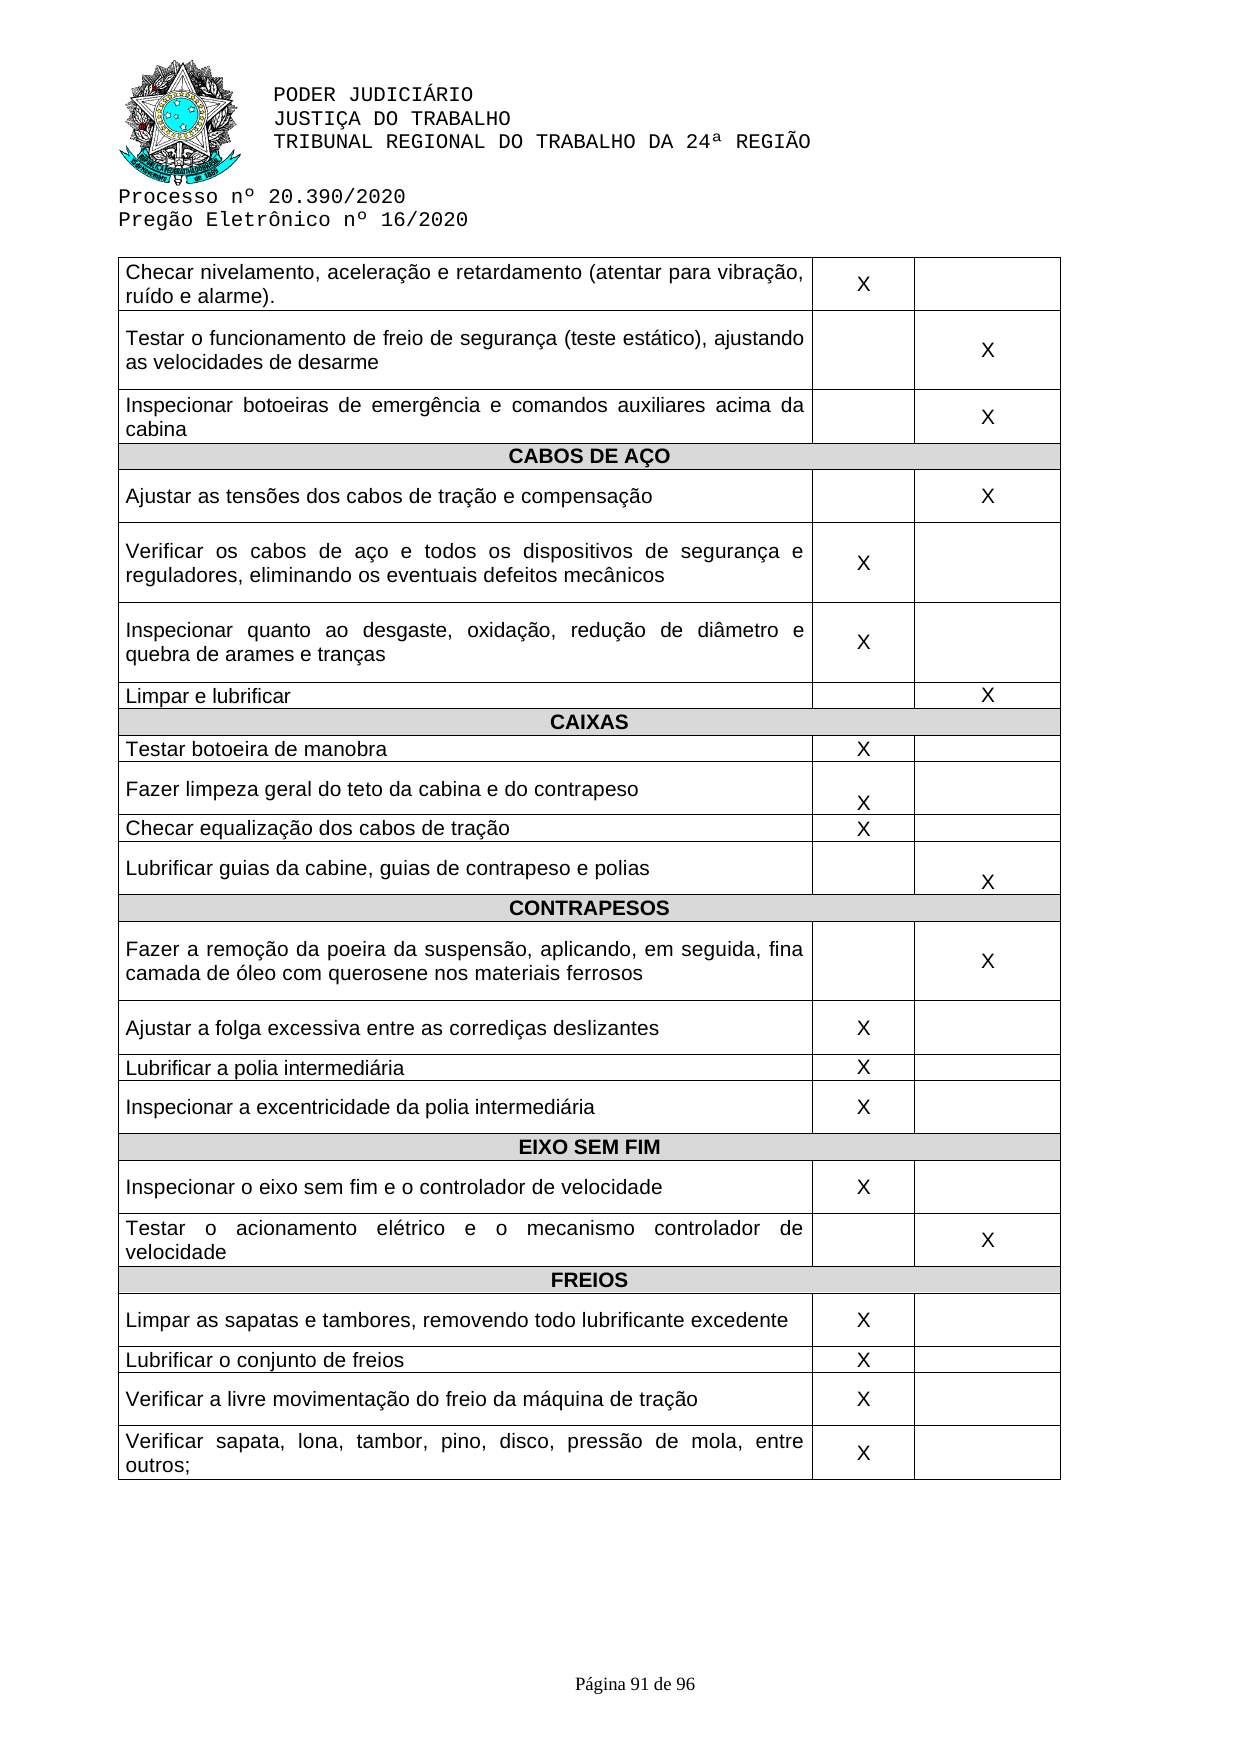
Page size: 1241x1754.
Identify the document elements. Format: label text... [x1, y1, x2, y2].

table_cell [915, 1161, 1060, 1213]
table_cell [915, 762, 1060, 814]
table_cell Inspecionar o eixo sem fim e o controlador de velocidade [119, 1161, 812, 1213]
table_cell X [813, 1347, 914, 1372]
table_cell [915, 1055, 1060, 1080]
table_cell [915, 258, 1060, 310]
table_cell Limpar as sapatas e tambores, removendo todo lubrificante excedente [119, 1294, 812, 1346]
table_cell Fazer limpeza geral do teto da cabina e do contrapeso [119, 762, 812, 814]
table_cell X [813, 1373, 914, 1425]
table_cell CABOS DE AÇO [119, 444, 1060, 469]
table_cell Verificar a livre movimentação do freio da máquina de tração [119, 1373, 812, 1425]
table_cell Verificar os cabos de aço e todos os dispositivos de segurança e reguladores, eliminando os eventuais defeitos mecânicos [119, 523, 812, 602]
table_cell [915, 815, 1060, 841]
table_cell Inspecionar quanto ao desgaste, oxidação, redução de diâmetro e quebra de arames e tranças [119, 603, 812, 682]
table_cell FREIOS [119, 1267, 1060, 1292]
table_cell X [915, 842, 1060, 894]
table_cell Testar o funcionamento de freio de segurança (teste estático), ajustando as velocidades de desarme [119, 311, 812, 389]
table_cell [813, 842, 914, 894]
table_cell X [915, 683, 1060, 708]
table_cell [915, 1081, 1060, 1133]
table_cell [915, 1373, 1060, 1425]
table_cell [915, 1426, 1060, 1478]
table_cell X [813, 815, 914, 841]
table_cell X [813, 1294, 914, 1346]
table_cell [813, 683, 914, 708]
table_cell [915, 736, 1060, 761]
table_cell [813, 311, 914, 389]
table_cell [813, 922, 914, 1000]
table_cell X [915, 311, 1060, 389]
table_cell Inspecionar a excentricidade da polia intermediária [119, 1081, 812, 1133]
table_cell Fazer a remoção da poeira da suspensão, aplicando, em seguida, fina camada de óleo com querosene nos materiais ferrosos [119, 922, 812, 1000]
table_cell X [813, 1161, 914, 1213]
table_cell X [915, 470, 1060, 522]
table_cell [813, 390, 914, 442]
table_cell Ajustar as tensões dos cabos de tração e compensação [119, 470, 812, 522]
table_cell X [813, 1081, 914, 1133]
table_cell Lubrificar guias da cabine, guias de contrapeso e polias [119, 842, 812, 894]
table_cell Ajustar a folga excessiva entre as corrediças deslizantes [119, 1001, 812, 1053]
table_cell CONTRAPESOS [119, 895, 1060, 921]
table_cell [915, 1001, 1060, 1053]
table_cell X [915, 922, 1060, 1000]
table_cell Checar nivelamento, aceleração e retardamento (atentar para vibração, ruído e alarme). [119, 258, 812, 310]
table_cell [813, 1214, 914, 1266]
table_cell Inspecionar botoeiras de emergência e comandos auxiliares acima da cabina [119, 390, 812, 442]
table_cell X [813, 258, 914, 310]
table_cell Lubrificar a polia intermediária [119, 1055, 812, 1080]
table_cell [813, 470, 914, 522]
picture [118, 59, 243, 186]
table_cell EIXO SEM FIM [119, 1134, 1060, 1160]
table_cell Verificar sapata, lona, tambor, pino, disco, pressão de mola, entre outros; [119, 1426, 812, 1478]
table_cell X [813, 603, 914, 682]
table_cell X [813, 523, 914, 602]
table_cell Testar o acionamento elétrico e o mecanismo controlador de velocidade [119, 1214, 812, 1266]
table_cell X [813, 762, 914, 814]
table_cell CAIXAS [119, 709, 1060, 735]
table_cell [915, 603, 1060, 682]
table_cell Checar equalização dos cabos de tração [119, 815, 812, 841]
table_cell X [915, 1214, 1060, 1266]
table_cell Testar botoeira de manobra [119, 736, 812, 761]
table_cell Lubrificar o conjunto de freios [119, 1347, 812, 1372]
table_cell [915, 523, 1060, 602]
table_cell X [915, 390, 1060, 442]
table_cell X [813, 1001, 914, 1053]
table_cell X [813, 736, 914, 761]
table_cell [915, 1347, 1060, 1372]
table_cell Limpar e lubrificar [119, 683, 812, 708]
table_cell X [813, 1055, 914, 1080]
table_cell [915, 1294, 1060, 1346]
table_cell X [813, 1426, 914, 1478]
